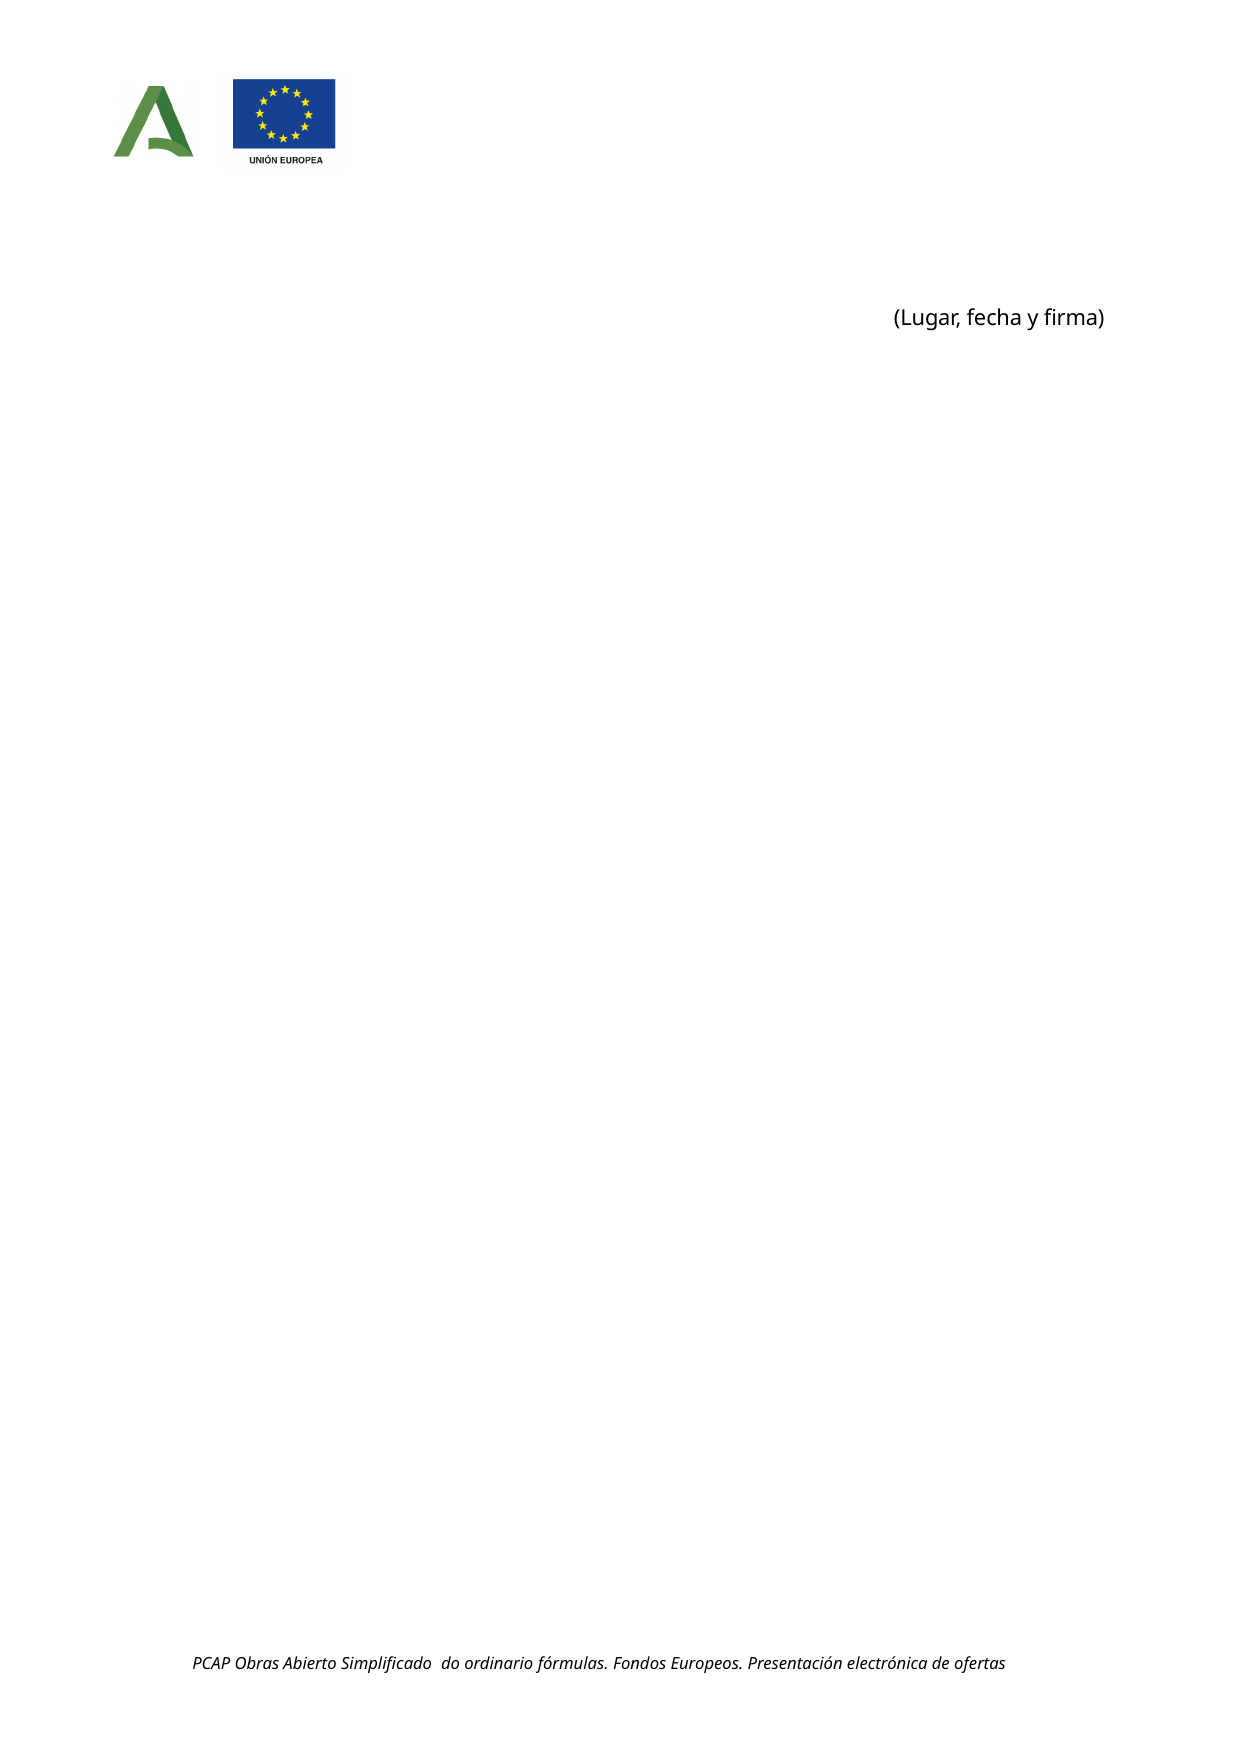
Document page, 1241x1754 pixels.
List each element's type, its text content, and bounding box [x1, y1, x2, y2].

text (Lugar, fecha y firma) [118, 302, 1104, 332]
picture [221, 73, 347, 171]
picture [109, 81, 198, 161]
